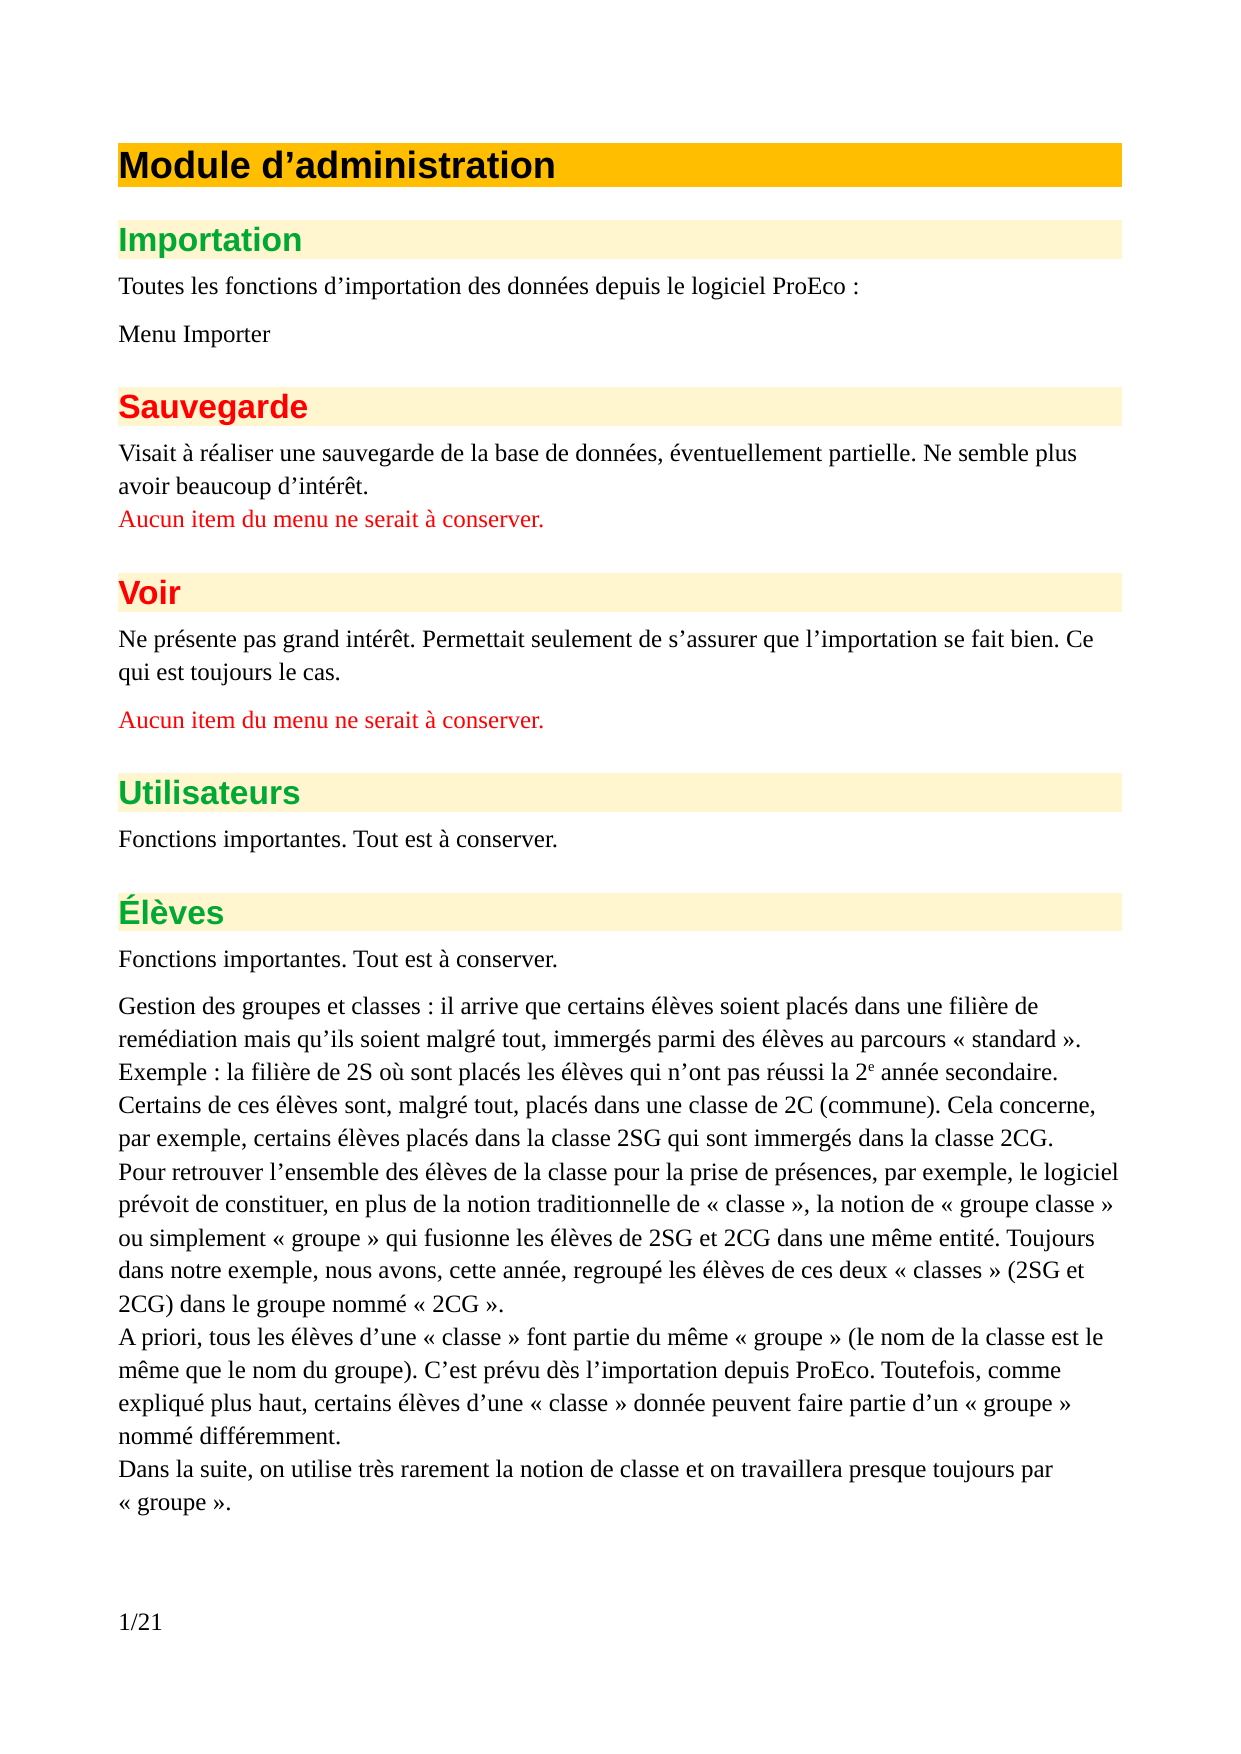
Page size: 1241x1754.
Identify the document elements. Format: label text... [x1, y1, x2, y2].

text Toutes les fonctions d’importation des données depuis le logiciel ProEco : [118, 271, 1122, 300]
subtitle Élèves [118, 893, 1122, 931]
subtitle Utilisateurs [118, 773, 1122, 812]
text Visait à réaliser une sauvegarde de la base de données, éventuellement partielle. Ne semble plus avoir beaucoup d’intérêt. Aucun item du menu ne serait à conserver. [118, 438, 1122, 533]
text Ne présente pas grand intérêt. Permettait seulement de s’assurer que l’importation se fait bien. Ce qui est toujours le cas. [118, 624, 1122, 686]
text Menu Importer [118, 319, 1122, 348]
text Aucun item du menu ne serait à conserver. [118, 705, 1122, 733]
subtitle Importation [118, 220, 1122, 259]
text Gestion des groupes et classes : il arrive que certains élèves soient placés dans une filière de remédiation mais qu’ils soient malgré tout, immergés parmi des élèves au parcours « standard ». Exemple : la filière de 2S où sont placés les élèves qui n’ont pas réussi la 2e année secondaire. Certains de ces élèves sont, malgré tout, placés dans une classe de 2C (commune). Cela concerne, par exemple, certains élèves placés dans la classe 2SG qui sont immergés dans la classe 2CG. Pour retrouver l’ensemble des élèves de la classe pour la prise de présences, par exemple, le logiciel prévoit de constituer, en plus de la notion traditionnelle de « classe », la notion de « groupe classe » ou simplement « groupe » qui fusionne les élèves de 2SG et 2CG dans une même entité. Toujours dans notre exemple, nous avons, cette année, regroupé les élèves de ces deux « classes » (2SG et 2CG) dans le groupe nommé « 2CG ». A priori, tous les élèves d’une « classe » font partie du même « groupe » (le nom de la classe est le même que le nom du groupe). C’est prévu dès l’importation depuis ProEco. Toutefois, comme expliqué plus haut, certains élèves d’une « classe » donnée peuvent faire partie d’un « groupe » nommé différemment. Dans la suite, on utilise très rarement la notion de classe et on travaillera presque toujours par « groupe ». [118, 991, 1122, 1516]
subtitle Module d’administration [118, 143, 1122, 187]
text Fonctions importantes. Tout est à conserver. [118, 824, 1122, 853]
subtitle Sauvegarde [118, 387, 1122, 426]
text Fonctions importantes. Tout est à conserver. [118, 944, 1122, 973]
subtitle Voir [118, 573, 1122, 612]
